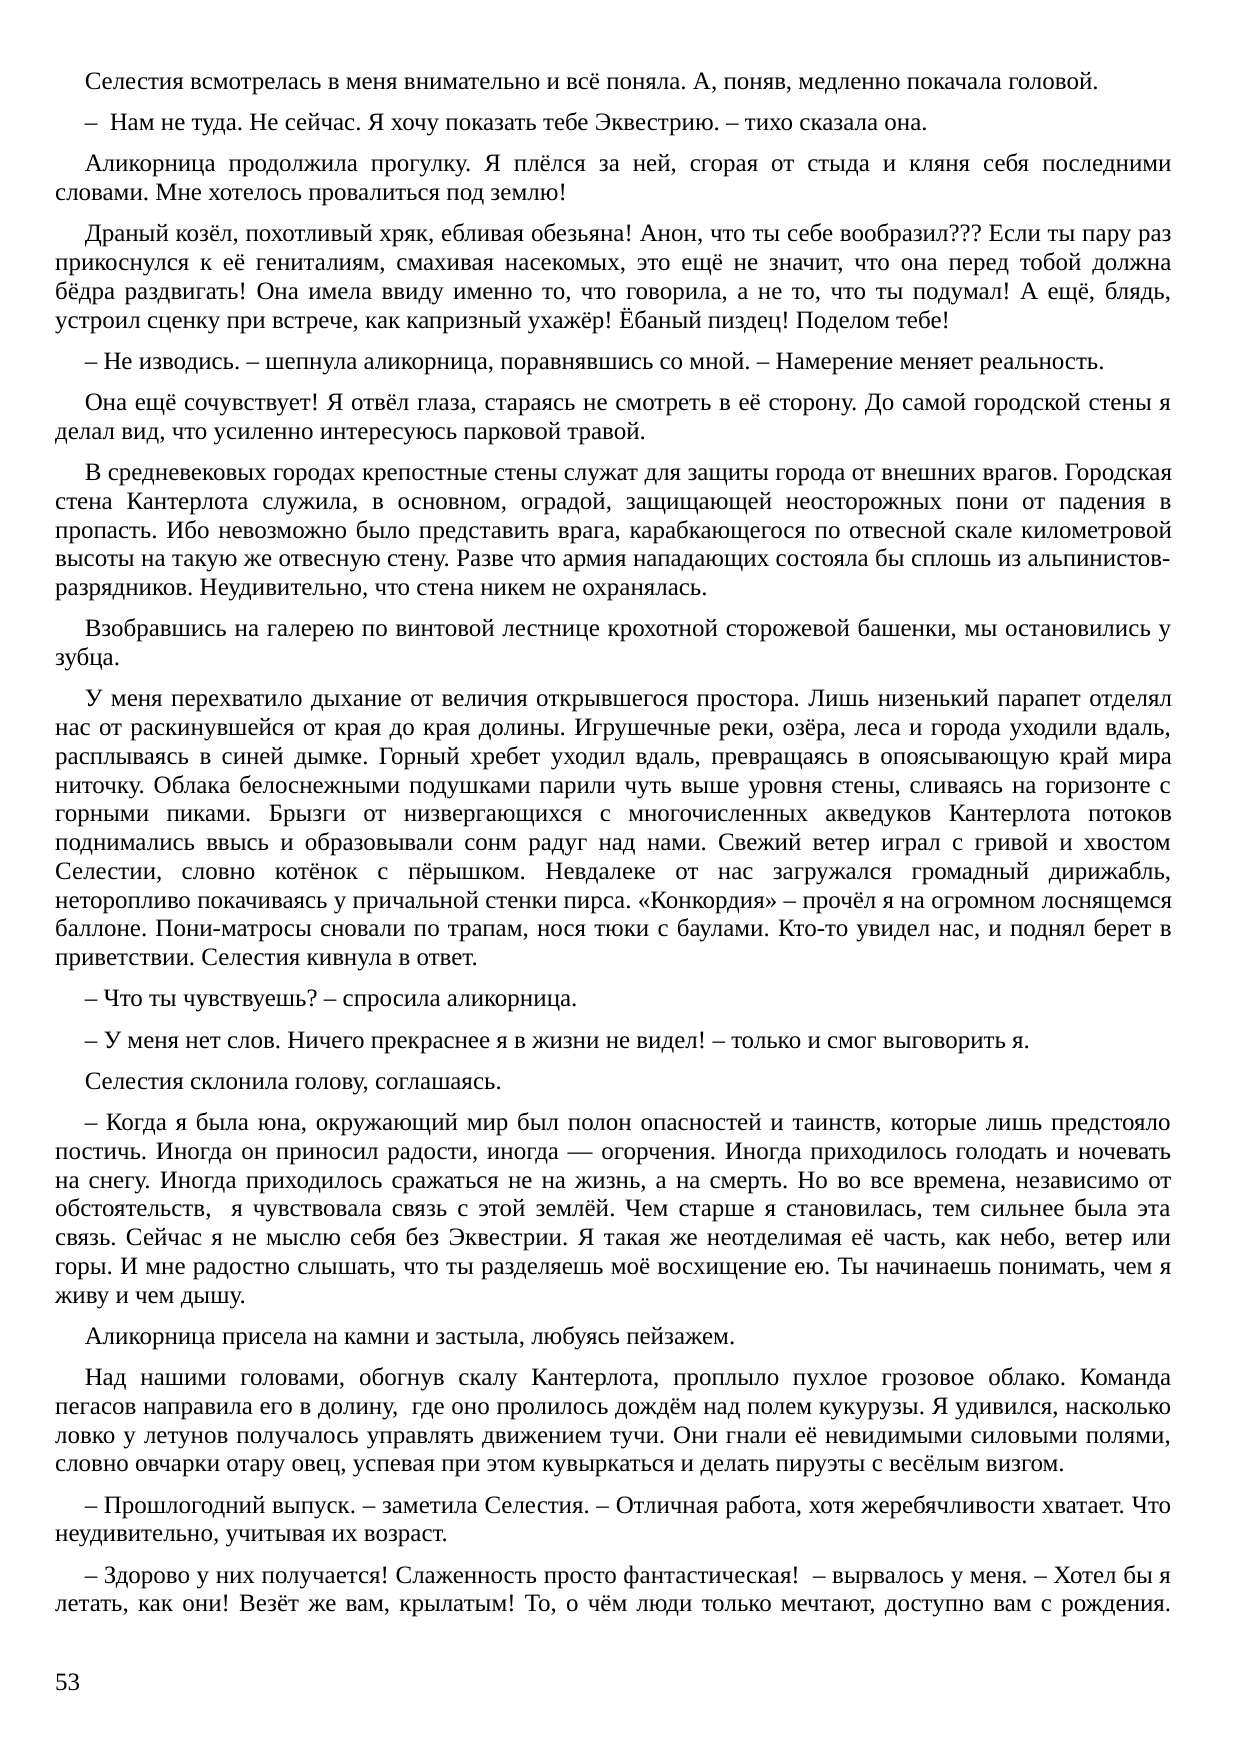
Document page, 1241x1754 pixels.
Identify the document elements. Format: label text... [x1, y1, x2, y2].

text Селестия склонила голову, соглашаясь. [55, 1066, 1173, 1095]
text Селестия всмотрелась в меня внимательно и всё поняла. А, поняв, медленно покачала головой. [55, 66, 1173, 95]
text – Что ты чувствуешь? – спросила аликорница. [55, 983, 1173, 1012]
text В средневековых городах крепостные стены служат для защиты города от внешних врагов. Городская стена Кантерлота служила, в основном, оградой, защищающей неосторожных пони от падения в пропасть. Ибо невозможно было представить врага, карабкающегося по отвесной скале километровой высоты на такую же отвесную стену. Разве что армия нападающих состояла бы сплошь из альпинистов-разрядников. Неудивительно, что стена никем не охранялась. [55, 457, 1173, 601]
text – Здорово у них получается! Слаженность просто фантастическая! – вырвалось у меня. – Хотел бы я летать, как они! Везёт же вам, крылатым! То, о чём люди только мечтают, доступно вам с рождения. [55, 1560, 1173, 1617]
text У меня перехватило дыхание от величия открывшегося простора. Лишь низенький парапет отделял нас от раскинувшейся от края до края долины. Игрушечные реки, озёра, леса и города уходили вдаль, расплываясь в синей дымке. Горный хребет уходил вдаль, превращаясь в опоясывающую край мира ниточку. Облака белоснежными подушками парили чуть выше уровня стены, сливаясь на горизонте с горными пиками. Брызги от низвергающихся с многочисленных акведуков Кантерлота потоков поднимались ввысь и образовывали сонм радуг над нами. Свежий ветер играл с гривой и хвостом Селестии, словно котёнок с пёрышком. Невдалеке от нас загружался громадный дирижабль, неторопливо покачиваясь у причальной стенки пирса. «Конкордия» – прочёл я на огромном лоснящемся баллоне. Пони-матросы сновали по трапам, нося тюки с баулами. Кто-то увидел нас, и поднял берет в приветствии. Селестия кивнула в ответ. [55, 683, 1173, 971]
text Взобравшись на галерею по винтовой лестнице крохотной сторожевой башенки, мы остановились у зубца. [55, 613, 1173, 671]
text Она ещё сочувствует! Я отвёл глаза, стараясь не смотреть в её сторону. До самой городской стены я делал вид, что усиленно интересуюсь парковой травой. [55, 387, 1173, 445]
text – Когда я была юна, окружающий мир был полон опасностей и таинств, которые лишь предстояло постичь. Иногда он приносил радости, иногда — огорчения. Иногда приходилось голодать и ночевать на снегу. Иногда приходилось сражаться не на жизнь, а на смерть. Но во все времена, независимо от обстоятельств, я чувствовала связь с этой землёй. Чем старше я становилась, тем сильнее была эта связь. Сейчас я не мыслю себя без Эквестрии. Я такая же неотделимая её часть, как небо, ветер или горы. И мне радостно слышать, что ты разделяешь моё восхищение ею. Ты начинаешь понимать, чем я живу и чем дышу. [55, 1107, 1173, 1308]
text Драный козёл, похотливый хряк, ебливая обезьяна! Анон, что ты себе вообразил??? Если ты пару раз прикоснулся к её гениталиям, смахивая насекомых, это ещё не значит, что она перед тобой должна бёдра раздвигать! Она имела ввиду именно то, что говорила, а не то, что ты подумал! А ещё, блядь, устроил сценку при встрече, как капризный ухажёр! Ёбаный пиздец! Поделом тебе! [55, 218, 1173, 333]
text – Прошлогодний выпуск. – заметила Селестия. – Отличная работа, хотя жеребячливости хватает. Что неудивительно, учитывая их возраст. [55, 1490, 1173, 1547]
text – У меня нет слов. Ничего прекраснее я в жизни не видел! – только и смог выговорить я. [55, 1025, 1173, 1053]
text Аликорница продолжила прогулку. Я плёлся за ней, сгорая от стыда и кляня себя последними словами. Мне хотелось провалиться под землю! [55, 148, 1173, 206]
text – Нам не туда. Не сейчас. Я хочу показать тебе Эквестрию. – тихо сказала она. [55, 107, 1173, 136]
text Над нашими головами, обогнув скалу Кантерлота, проплыло пухлое грозовое облако. Команда пегасов направила его в долину, где оно пролилось дождём над полем кукурузы. Я удивился, насколько ловко у летунов получалось управлять движением тучи. Они гнали её невидимыми силовыми полями, словно овчарки отару овец, успевая при этом кувыркаться и делать пируэты с весёлым визгом. [55, 1362, 1173, 1477]
text – Не изводись. – шепнула аликорница, поравнявшись со мной. – Намерение меняет реальность. [55, 346, 1173, 375]
text Аликорница присела на камни и застыла, любуясь пейзажем. [55, 1321, 1173, 1350]
